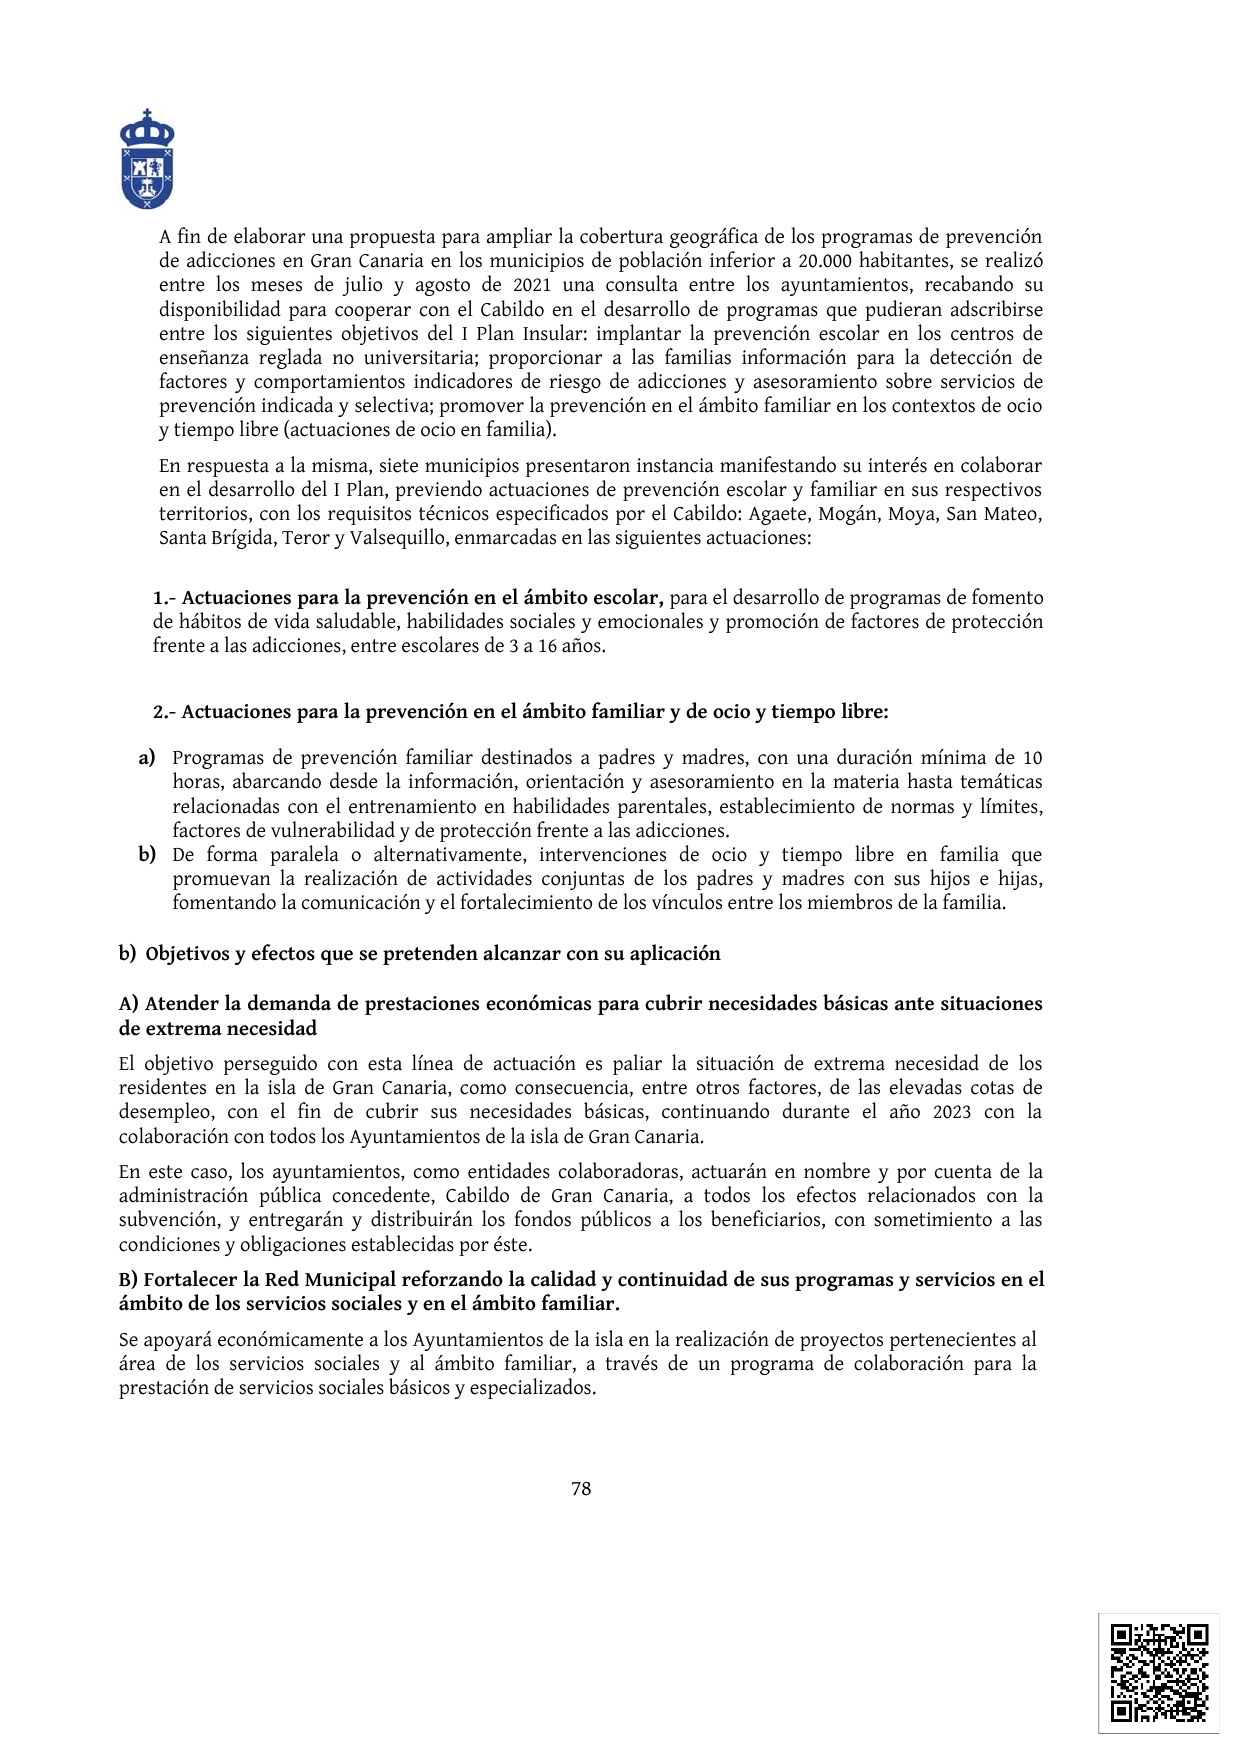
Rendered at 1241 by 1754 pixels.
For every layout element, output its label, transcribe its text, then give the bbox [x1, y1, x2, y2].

list Programas de prevención familiar destinados a padres y madres, con una duración mínima de 10 horas, abarcando desde la información, orientación y asesoramiento en la materia hasta temáticas relacionadas con el entrenamiento en habilidades parentales, establecimiento de normas y límites, factores de vulnerabilidad y de protección frente a las adicciones. [138, 747, 1044, 843]
text En respuesta a la misma, siete municipios presentaron instancia manifestando su interés en colaborar en el desarrollo del I Plan, previendo actuaciones de prevención escolar y familiar en sus respectivos territorios, con los requisitos técnicos especificados por el Cabildo: Agaete, Mogán, Moya, San Mateo, Santa Brígida, Teror y Valsequillo, enmarcadas en las siguientes actuaciones: [159, 454, 1044, 551]
text En este caso, los ayuntamientos, como entidades colaboradoras, actuarán en nombre y por cuenta de la administración pública concedente, Cabildo de Gran Canaria, a todos los efectos relacionados con la subvención, y entregarán y distribuirán los fondos públicos a los beneficiarios, con sometimiento a las condiciones y obligaciones establecidas por éste. [119, 1160, 1044, 1257]
text 1.- Actuaciones para la prevención en el ámbito escolar, para el desarrollo de programas de fomento de hábitos de vida saludable, habilidades sociales y emocionales y promoción de factores de protección frente a las adicciones, entre escolares de 3 a 16 años. [153, 586, 1044, 658]
subtitle 78 [147, 1476, 1015, 1501]
text El objetivo perseguido con esta línea de actuación es paliar la situación de extrema necesidad de los residentes en la isla de Gran Canaria, como consecuencia, entre otros factores, de las elevadas cotas de desempleo, con el fin de cubrir sus necesidades básicas, continuando durante el año 2023 con la colaboración con todos los Ayuntamientos de la isla de Gran Canaria. [119, 1052, 1044, 1149]
list De forma paralela o alternativamente, intervenciones de ocio y tiempo libre en familia que promuevan la realización de actividades conjuntas de los padres y madres con sus hijos e hijas, fomentando la comunicación y el fortalecimiento de los vínculos entre los miembros de la familia. [138, 843, 1044, 916]
text Se apoyará económicamente a los Ayuntamientos de la isla en la realización de proyectos pertenecientes al área de los servicios sociales y al ámbito familiar, a través de un programa de colaboración para la prestación de servicios sociales básicos y especializados. [119, 1328, 1039, 1400]
text A fin de elaborar una propuesta para ampliar la cobertura geográfica de los programas de prevención de adicciones en Gran Canaria en los municipios de población inferior a 20.000 habitantes, se realizó entre los meses de julio y agosto de 2021 una consulta entre los ayuntamientos, recabando su disponibilidad para cooperar con el Cabildo en el desarrollo de programas que pudieran adscribirse entre los siguientes objetivos del I Plan Insular: implantar la prevención escolar en los centros de enseñanza reglada no universitaria; proporcionar a las familias información para la detección de factores y comportamientos indicadores de riesgo de adicciones y asesoramiento sobre servicios de prevención indicada y selectiva; promover la prevención en el ámbito familiar en los contextos de ocio y tiempo libre (actuaciones de ocio en familia). [159, 225, 1045, 443]
picture [1098, 1613, 1220, 1734]
subtitle 2.- Actuaciones para la prevención en el ámbito familiar y de ocio y tiempo libre: [153, 700, 1109, 724]
picture [118, 107, 176, 210]
list Atender la demanda de prestaciones económicas para cubrir necesidades básicas ante situaciones de extrema necesidad [119, 993, 1044, 1041]
subtitle Fortalecer la Red Municipal reforzando la calidad y continuidad de sus programas y servicios en el ámbito de los servicios sociales y en el ámbito familiar. [119, 1268, 1044, 1316]
subtitle Objetivos y efectos que se pretenden alcanzar con su aplicación [118, 942, 1109, 966]
